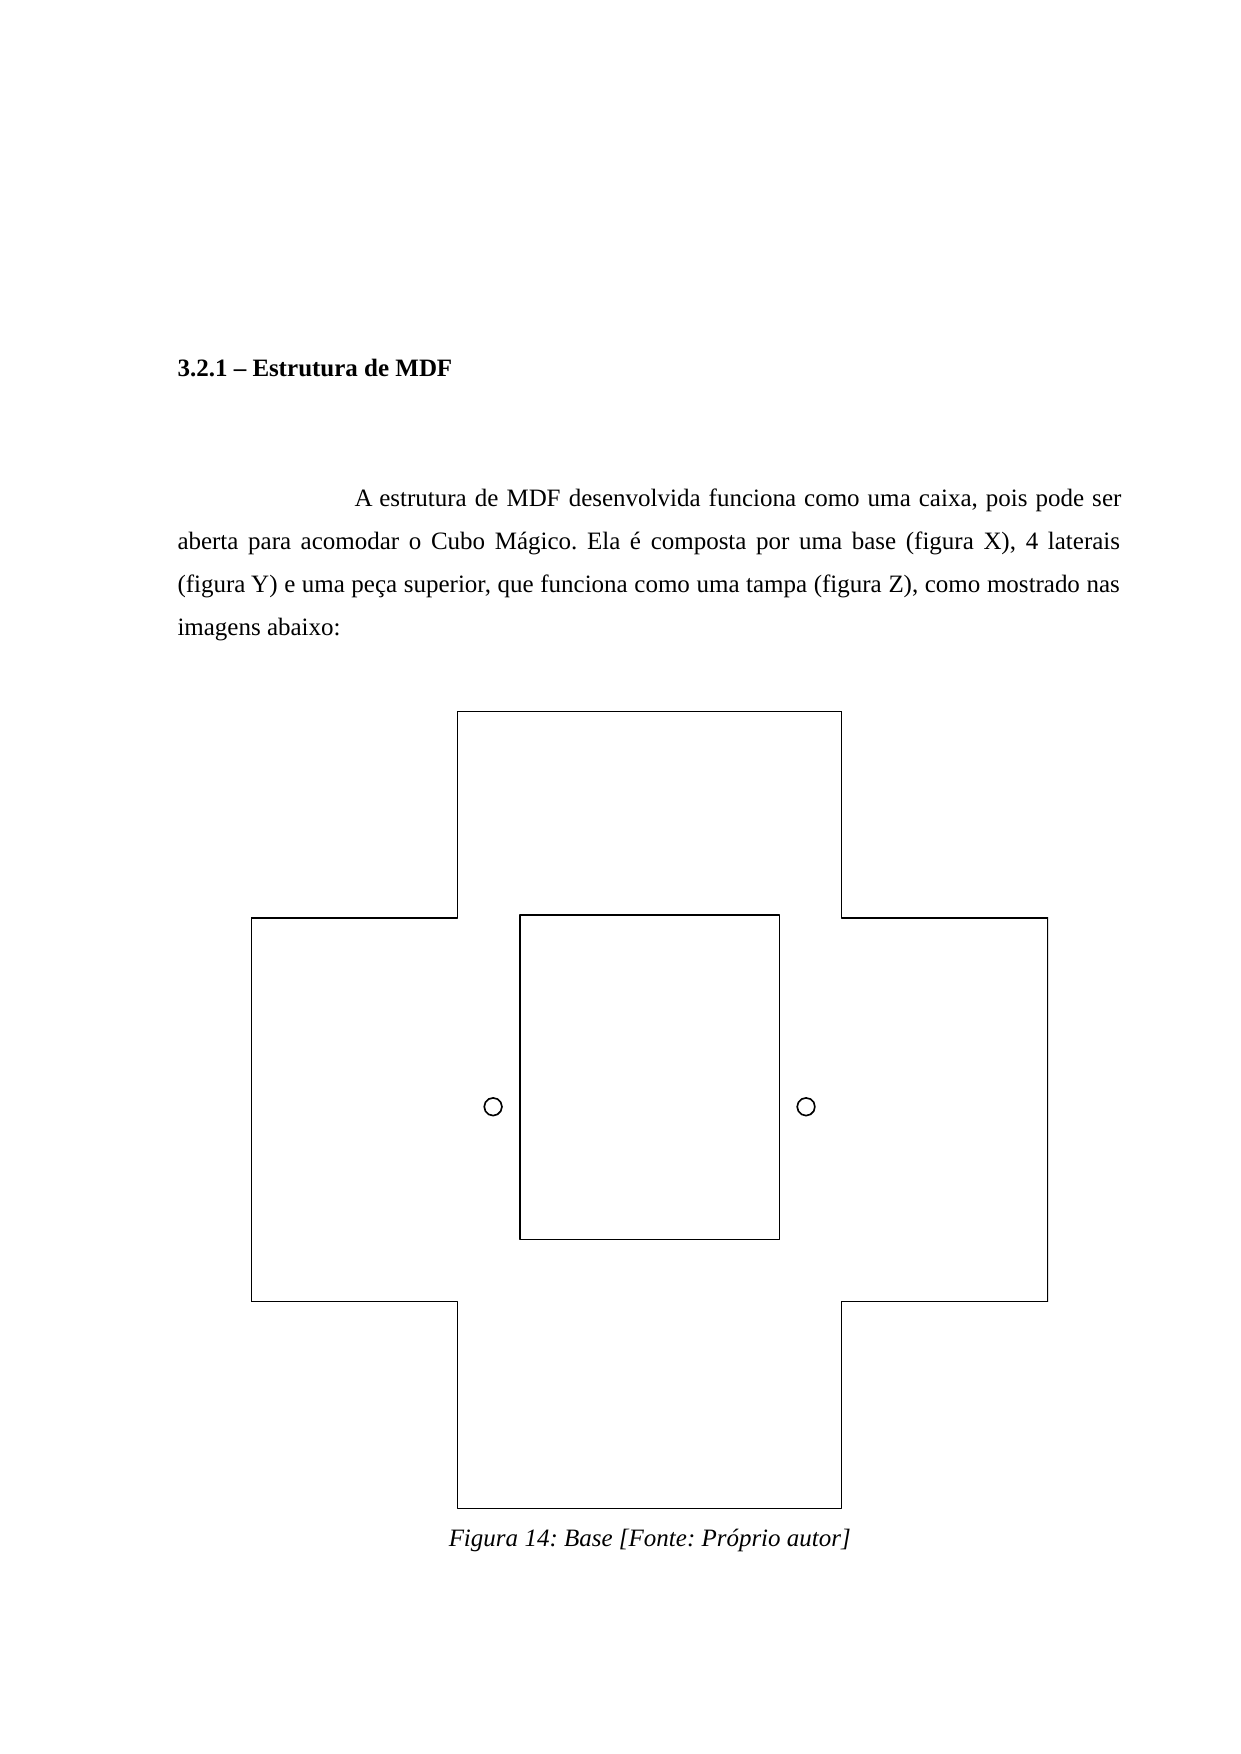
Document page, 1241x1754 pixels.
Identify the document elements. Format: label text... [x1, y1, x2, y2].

text [251, 711, 457, 917]
text 3.2.1 – Estrutura de MDF [177, 353, 1122, 382]
text A estrutura de MDF desenvolvida funciona como uma caixa, pois pode ser aberta para acomodar o Cubo Mágico. Ela é composta por uma base (figura X), 4 laterais (figura Y) e uma peça superior, que funciona como uma tampa (figura Z), como mostrado nas imagens abaixo: [177, 483, 1122, 641]
text [252, 712, 1047, 1508]
text [842, 711, 1048, 917]
text Figura 14: Base [Fonte: Próprio autor] [251, 1302, 1048, 1551]
